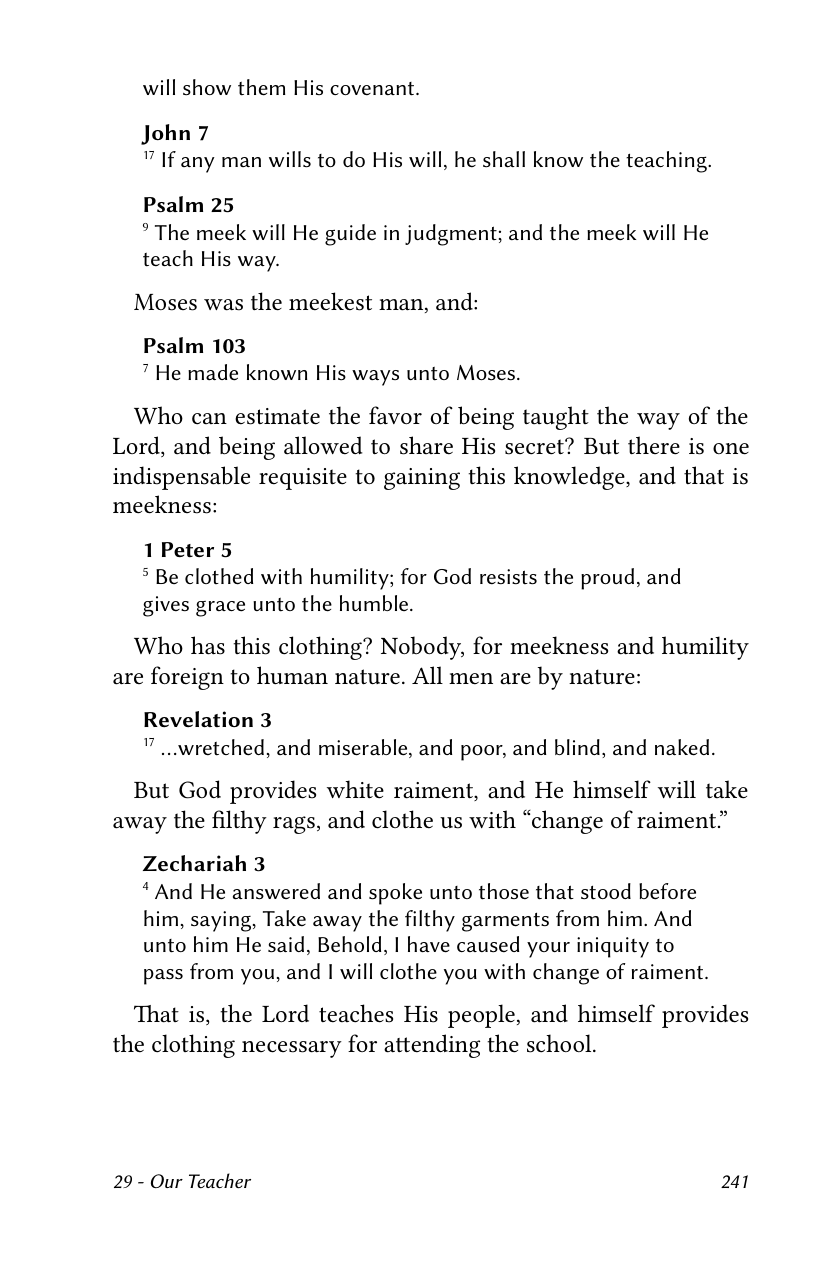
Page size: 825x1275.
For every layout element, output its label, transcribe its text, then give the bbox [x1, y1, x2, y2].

text 5 Be clothed with humility; for God resists the proud, and gives grace unto the humble. [142, 564, 720, 617]
text Who can estimate the favor of being taught the way of the Lord, and being allowed to share His secret? But there is one indispensable requisite to gaining this knowledge, and that is meekness: [112, 402, 750, 520]
text 17 ...wretched, and miserable, and poor, and blind, and naked. [142, 735, 720, 761]
text Psalm 25 [142, 192, 750, 218]
text Psalm 103 [142, 333, 750, 359]
text Who has this clothing? Nobody, for meekness and humility are foreign to human nature. All men are by nature: [112, 632, 750, 691]
text 9 The meek will He guide in judgment; and the meek will He teach His way. [142, 219, 720, 272]
text 1 Peter 5 [142, 536, 750, 563]
text But God provides white raiment, and He himself will take away the filthy rags, and clothe us with “change of raiment.” [112, 776, 750, 835]
text will show them His covenant. [142, 75, 720, 101]
text 17 If any man wills to do His will, he shall know the teaching. [142, 147, 720, 173]
text 7 He made known His ways unto Moses. [142, 360, 720, 386]
text Zechariah 3 [142, 851, 750, 877]
text That is, the Lord teaches His people, and himself provides the clothing necessary for attending the school. [112, 1001, 750, 1059]
text Revelation 3 [142, 707, 750, 733]
text John 7 [142, 119, 750, 146]
text Moses was the meekest man, and: [112, 288, 750, 316]
text 4 And He answered and spoke unto those that stood before him, saying, Take away the filthy garments from him. And unto him He said, Behold, I have caused your iniquity to pass from you, and I will clothe you with change of raiment. [142, 879, 720, 985]
